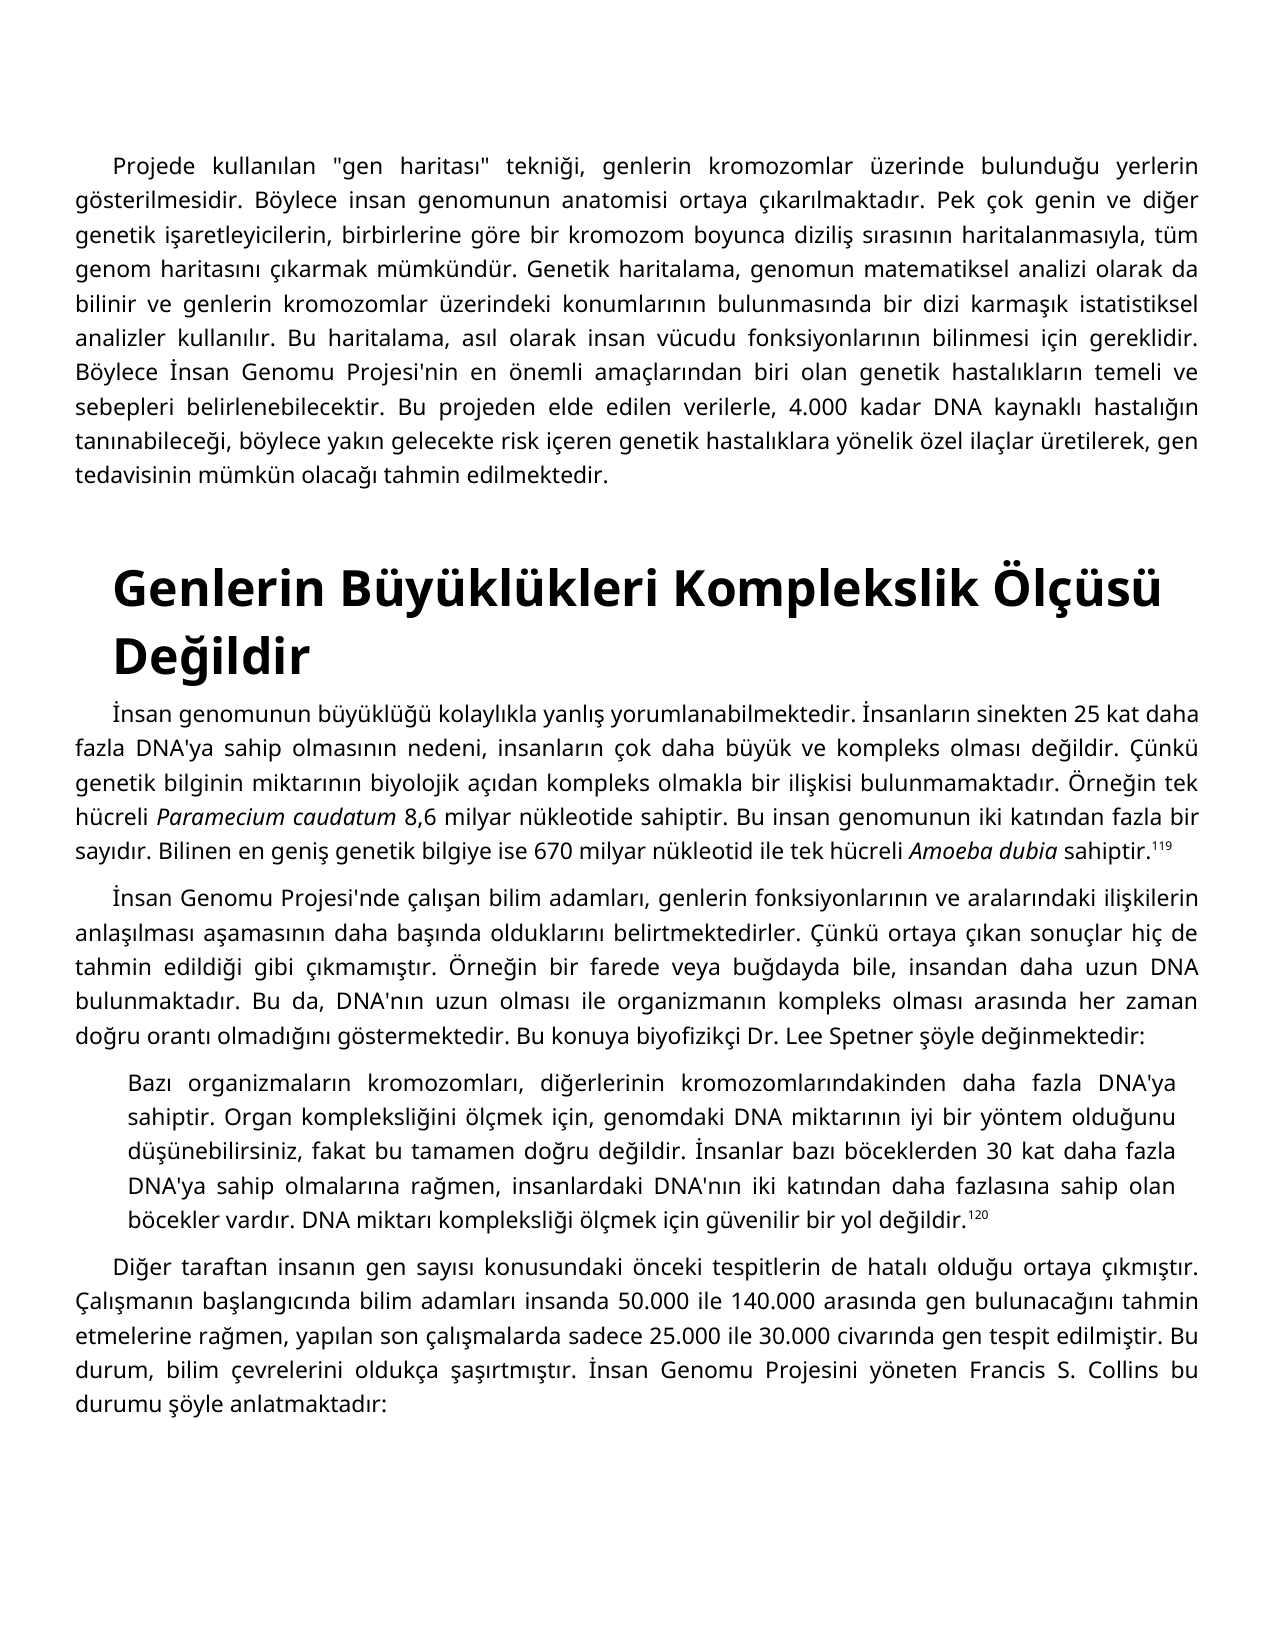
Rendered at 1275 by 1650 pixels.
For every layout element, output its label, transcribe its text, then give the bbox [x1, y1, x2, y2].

subtitle Genlerin Büyüklükleri Komplekslik Ölçüsü Değildir [112, 553, 1200, 689]
text İnsan Genomu Projesi'nde çalışan bilim adamları, genlerin fonksiyonlarının ve aralarındaki ilişkilerin anlaşılması aşamasının daha başında olduklarını belirtmektedirler. Çünkü ortaya çıkan sonuçlar hiç de tahmin edildiği gibi çıkmamıştır. Örneğin bir farede veya buğdayda bile, insandan daha uzun DNA bulunmaktadır. Bu da, DNA'nın uzun olması ile organizmanın kompleks olması arasında her zaman doğru orantı olmadığını göstermektedir. Bu konuya biyofizikçi Dr. Lee Spetner şöyle değinmektedir: [75, 882, 1200, 1051]
text Projede kullanılan "gen haritası" tekniği, genlerin kromozomlar üzerinde bulunduğu yerlerin gösterilmesidir. Böylece insan genomunun anatomisi ortaya çıkarılmaktadır. Pek çok genin ve diğer genetik işaretleyicilerin, birbirlerine göre bir kromozom boyunca diziliş sırasının haritalanmasıyla, tüm genom haritasını çıkarmak mümkündür. Genetik haritalama, genomun matematiksel analizi olarak da bilinir ve genlerin kromozomlar üzerindeki konumlarının bulunmasında bir dizi karmaşık istatistiksel analizler kullanılır. Bu haritalama, asıl olarak insan vücudu fonksiyonlarının bilinmesi için gereklidir. Böylece İnsan Genomu Projesi'nin en önemli amaçlarından biri olan genetik hastalıkların temeli ve sebepleri belirlenebilecektir. Bu projeden elde edilen verilerle, 4.000 kadar DNA kaynaklı hastalığın tanınabileceği, böylece yakın gelecekte risk içeren genetik hastalıklara yönelik özel ilaçlar üretilerek, gen tedavisinin mümkün olacağı tahmin edilmektedir. [75, 150, 1200, 491]
text İnsan genomunun büyüklüğü kolaylıkla yanlış yorumlanabilmektedir. İnsanların sinekten 25 kat daha fazla DNA'ya sahip olmasının nedeni, insanların çok daha büyük ve kompleks olması değildir. Çünkü genetik bilginin miktarının biyolojik açıdan kompleks olmakla bir ilişkisi bulunmamaktadır. Örneğin tek hücreli Paramecium caudatum 8,6 milyar nükleotide sahiptir. Bu insan genomunun iki katından fazla bir sayıdır. Bilinen en geniş genetik bilgiye ise 670 milyar nükleotid ile tek hücreli Amoeba dubia sahiptir.119 [75, 698, 1200, 866]
text Diğer taraftan insanın gen sayısı konusundaki önceki tespitlerin de hatalı olduğu ortaya çıkmıştır. Çalışmanın başlangıcında bilim adamları insanda 50.000 ile 140.000 arasında gen bulunacağını tahmin etmelerine rağmen, yapılan son çalışmalarda sadece 25.000 ile 30.000 civarında gen tespit edilmiştir. Bu durum, bilim çevrelerini oldukça şaşırtmıştır. İnsan Genomu Projesini yöneten Francis S. Collins bu durumu şöyle anlatmaktadır: [75, 1251, 1200, 1419]
text Bazı organizmaların kromozomları, diğerlerinin kromozomlarındakinden daha fazla DNA'ya sahiptir. Organ kompleksliğini ölçmek için, genomdaki DNA miktarının iyi bir yöntem olduğunu düşünebilirsiniz, fakat bu tamamen doğru değildir. İnsanlar bazı böceklerden 30 kat daha fazla DNA'ya sahip olmalarına rağmen, insanlardaki DNA'nın iki katından daha fazlasına sahip olan böcekler vardır. DNA miktarı kompleksliği ölçmek için güvenilir bir yol değildir.120 [127, 1066, 1177, 1235]
